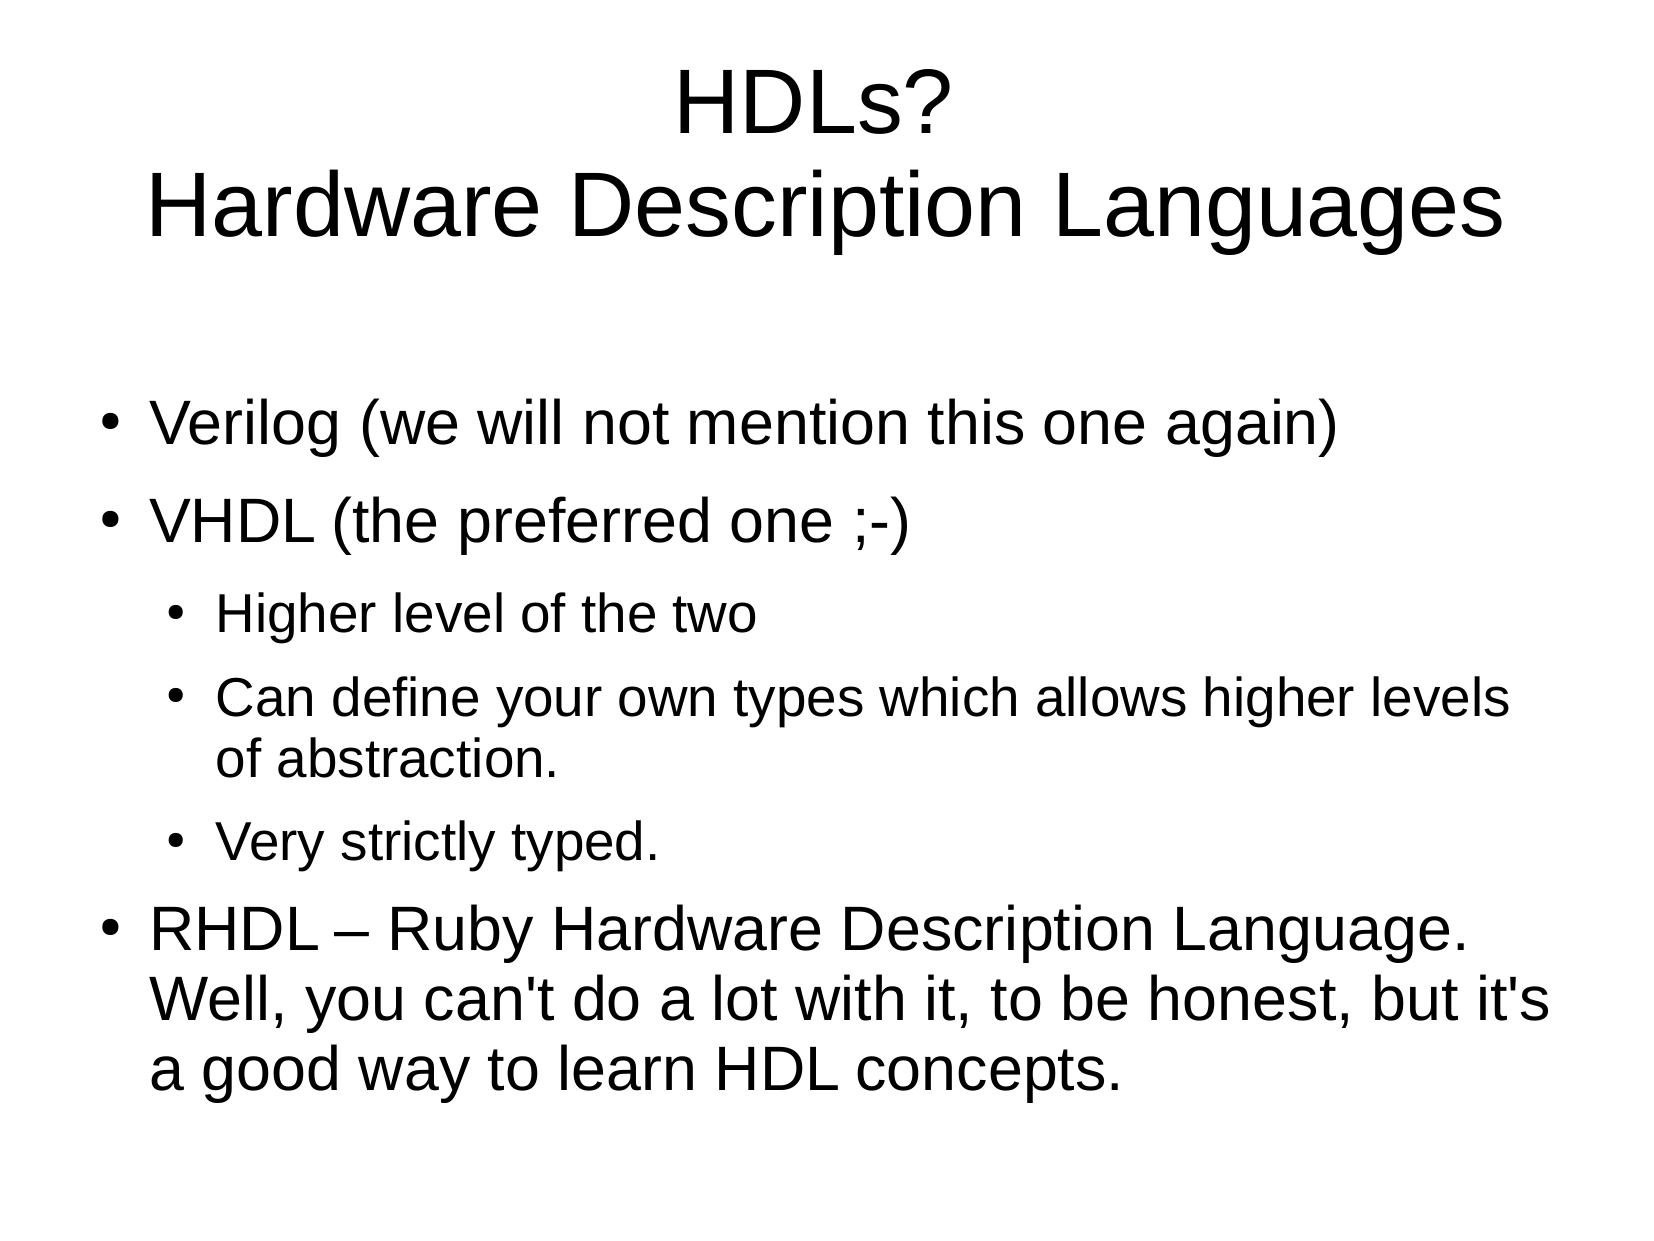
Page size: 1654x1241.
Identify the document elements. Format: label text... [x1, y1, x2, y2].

title HDLs? Hardware Description Languages [82, 49, 1571, 257]
list Verilog (we will not mention this one again) VHDL (the preferred one ;-) Higher level of the two Can define your own types which allows higher levels of abstraction. Very strictly typed. RHDL – Ruby Hardware Description Language. Well, you can't do a lot with it, to be honest, but it's a good way to learn HDL concepts. [82, 290, 1571, 1109]
